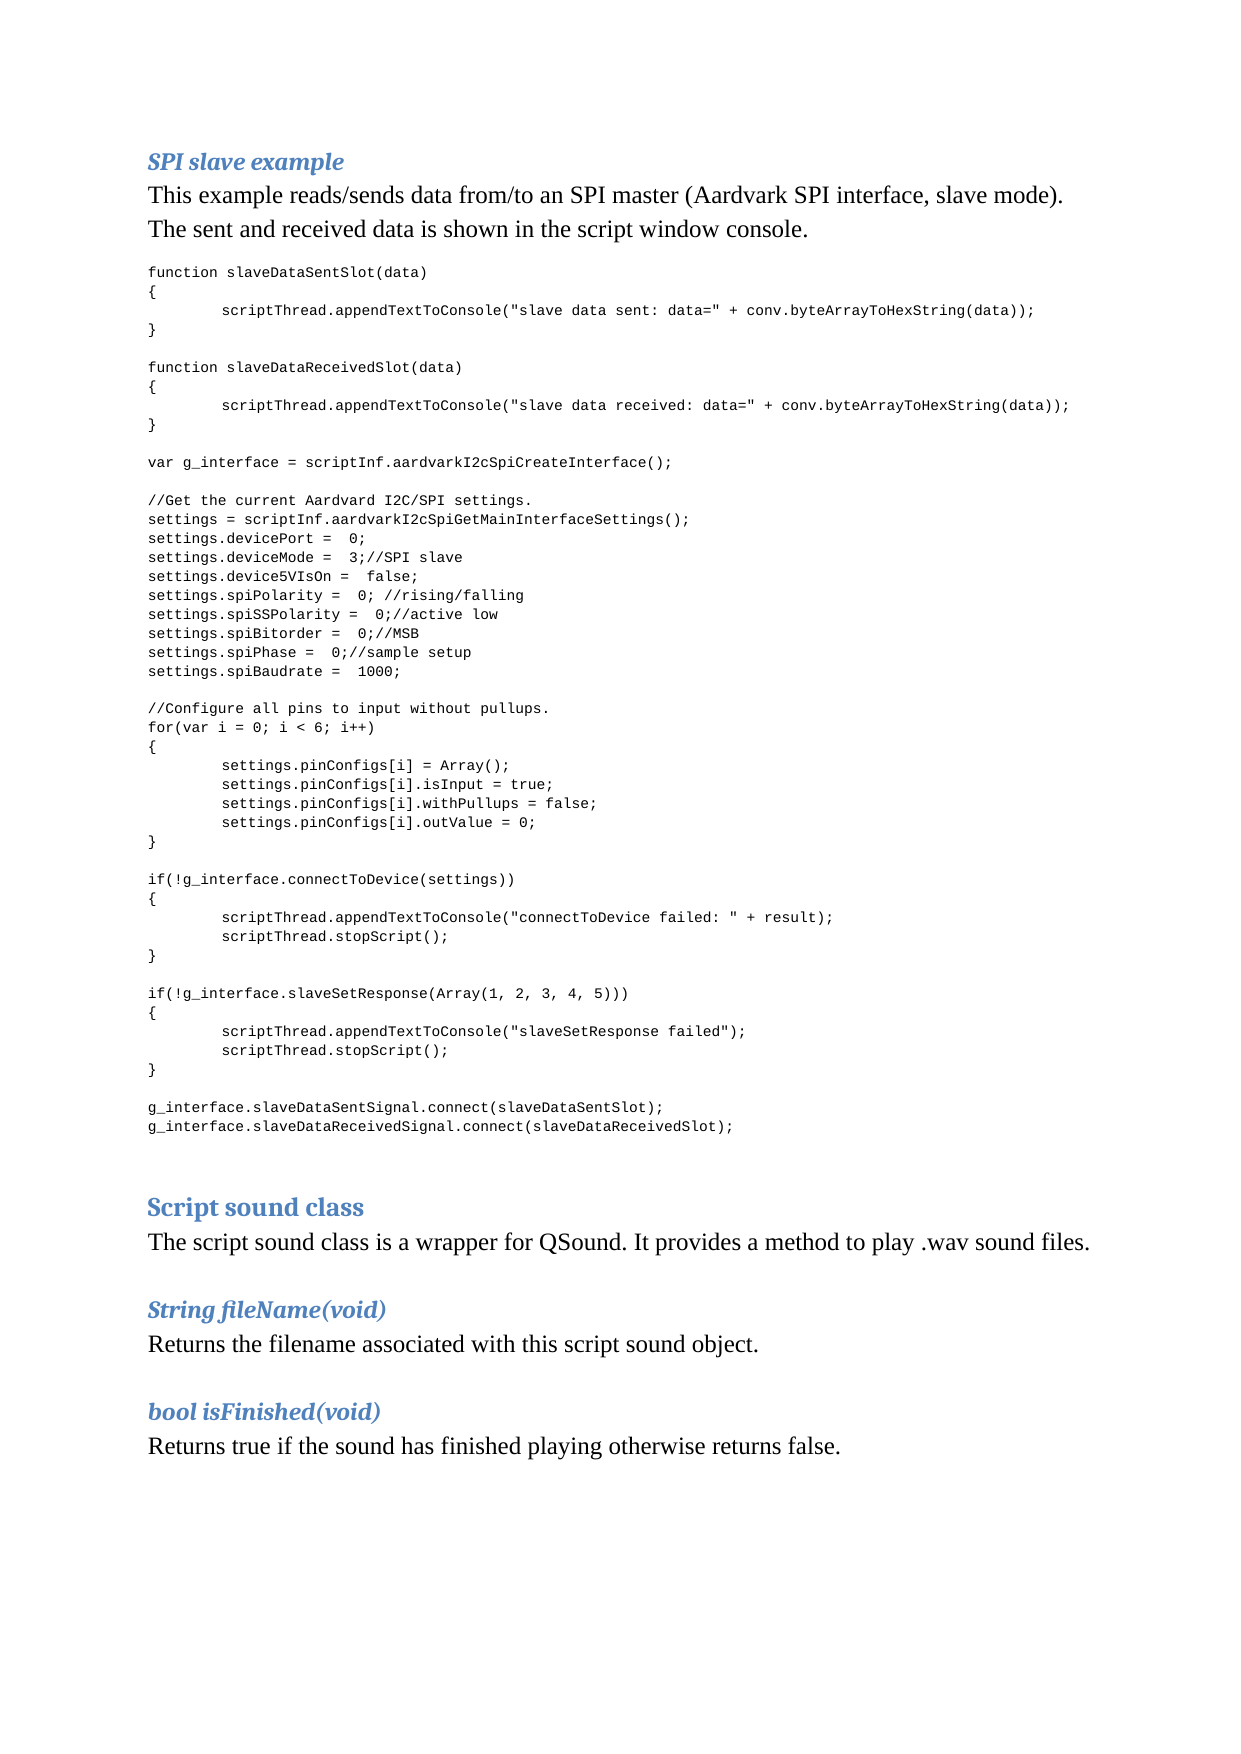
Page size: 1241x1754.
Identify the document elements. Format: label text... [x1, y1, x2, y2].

text for(var i = 0; i < 6; i++) [148, 721, 1093, 737]
text settings.devicePort = 0; [148, 531, 1093, 548]
text { [148, 284, 1093, 301]
text { [148, 891, 1093, 908]
text //Get the current Aardvard I2C/SPI settings. [148, 493, 1093, 510]
text var g_interface = scriptInf.aardvarkI2cSpiCreateInterface(); [148, 455, 1093, 472]
text { [148, 739, 1093, 756]
text Returns true if the sound has finished playing otherwise returns false. [148, 1431, 1093, 1460]
text g_interface.slaveDataReceivedSignal.connect(slaveDataReceivedSlot); [148, 1119, 1093, 1135]
text function slaveDataSentSlot(data) [148, 266, 1093, 282]
text settings.spiBaudrate = 1000; [148, 664, 1093, 680]
subtitle SPI slave example [148, 148, 1093, 176]
text Returns the filename associated with this script sound object. [148, 1329, 1093, 1358]
text scriptThread.appendTextToConsole("slave data received: data=" + conv.byteArrayToHexString(data)); [148, 398, 1093, 415]
text g_interface.slaveDataSentSignal.connect(slaveDataSentSlot); [148, 1100, 1093, 1116]
text } [148, 322, 1093, 339]
text } [148, 417, 1093, 434]
text } [148, 834, 1093, 851]
text scriptThread.stopScript(); [148, 1043, 1093, 1059]
text This example reads/sends data from/to an SPI master (Aardvark SPI interface, slave mode). The sent and received data is shown in the script window console. [148, 181, 1093, 242]
text scriptThread.appendTextToConsole("slave data sent: data=" + conv.byteArrayToHexString(data)); [148, 303, 1093, 320]
text scriptThread.appendTextToConsole("slaveSetResponse failed"); [148, 1024, 1093, 1041]
text { [148, 379, 1093, 396]
text settings.pinConfigs[i].isInput = true; [148, 777, 1093, 794]
text settings.device5VIsOn = false; [148, 569, 1093, 586]
text The script sound class is a wrapper for QSound. It provides a method to play .wav sound files. [148, 1227, 1093, 1256]
text scriptThread.appendTextToConsole("connectToDevice failed: " + result); [148, 910, 1093, 927]
subtitle String fileName(void) [148, 1296, 1093, 1325]
text } [148, 948, 1093, 965]
text settings.spiPolarity = 0; //rising/falling [148, 588, 1093, 604]
text settings.spiSSPolarity = 0;//active low [148, 607, 1093, 623]
text { [148, 1005, 1093, 1022]
text if(!g_interface.connectToDevice(settings)) [148, 872, 1093, 889]
text settings.spiPhase = 0;//sample setup [148, 645, 1093, 661]
text settings = scriptInf.aardvarkI2cSpiGetMainInterfaceSettings(); [148, 512, 1093, 529]
subtitle Script sound class [148, 1192, 1093, 1223]
text scriptThread.stopScript(); [148, 929, 1093, 946]
text //Configure all pins to input without pullups. [148, 702, 1093, 718]
text function slaveDataReceivedSlot(data) [148, 360, 1093, 377]
text settings.pinConfigs[i].outValue = 0; [148, 815, 1093, 832]
text settings.pinConfigs[i].withPullups = false; [148, 796, 1093, 813]
text settings.deviceMode = 3;//SPI slave [148, 550, 1093, 567]
text } [148, 1062, 1093, 1078]
text if(!g_interface.slaveSetResponse(Array(1, 2, 3, 4, 5))) [148, 986, 1093, 1003]
text settings.pinConfigs[i] = Array(); [148, 758, 1093, 775]
subtitle bool isFinished(void) [148, 1398, 1093, 1427]
text settings.spiBitorder = 0;//MSB [148, 626, 1093, 642]
